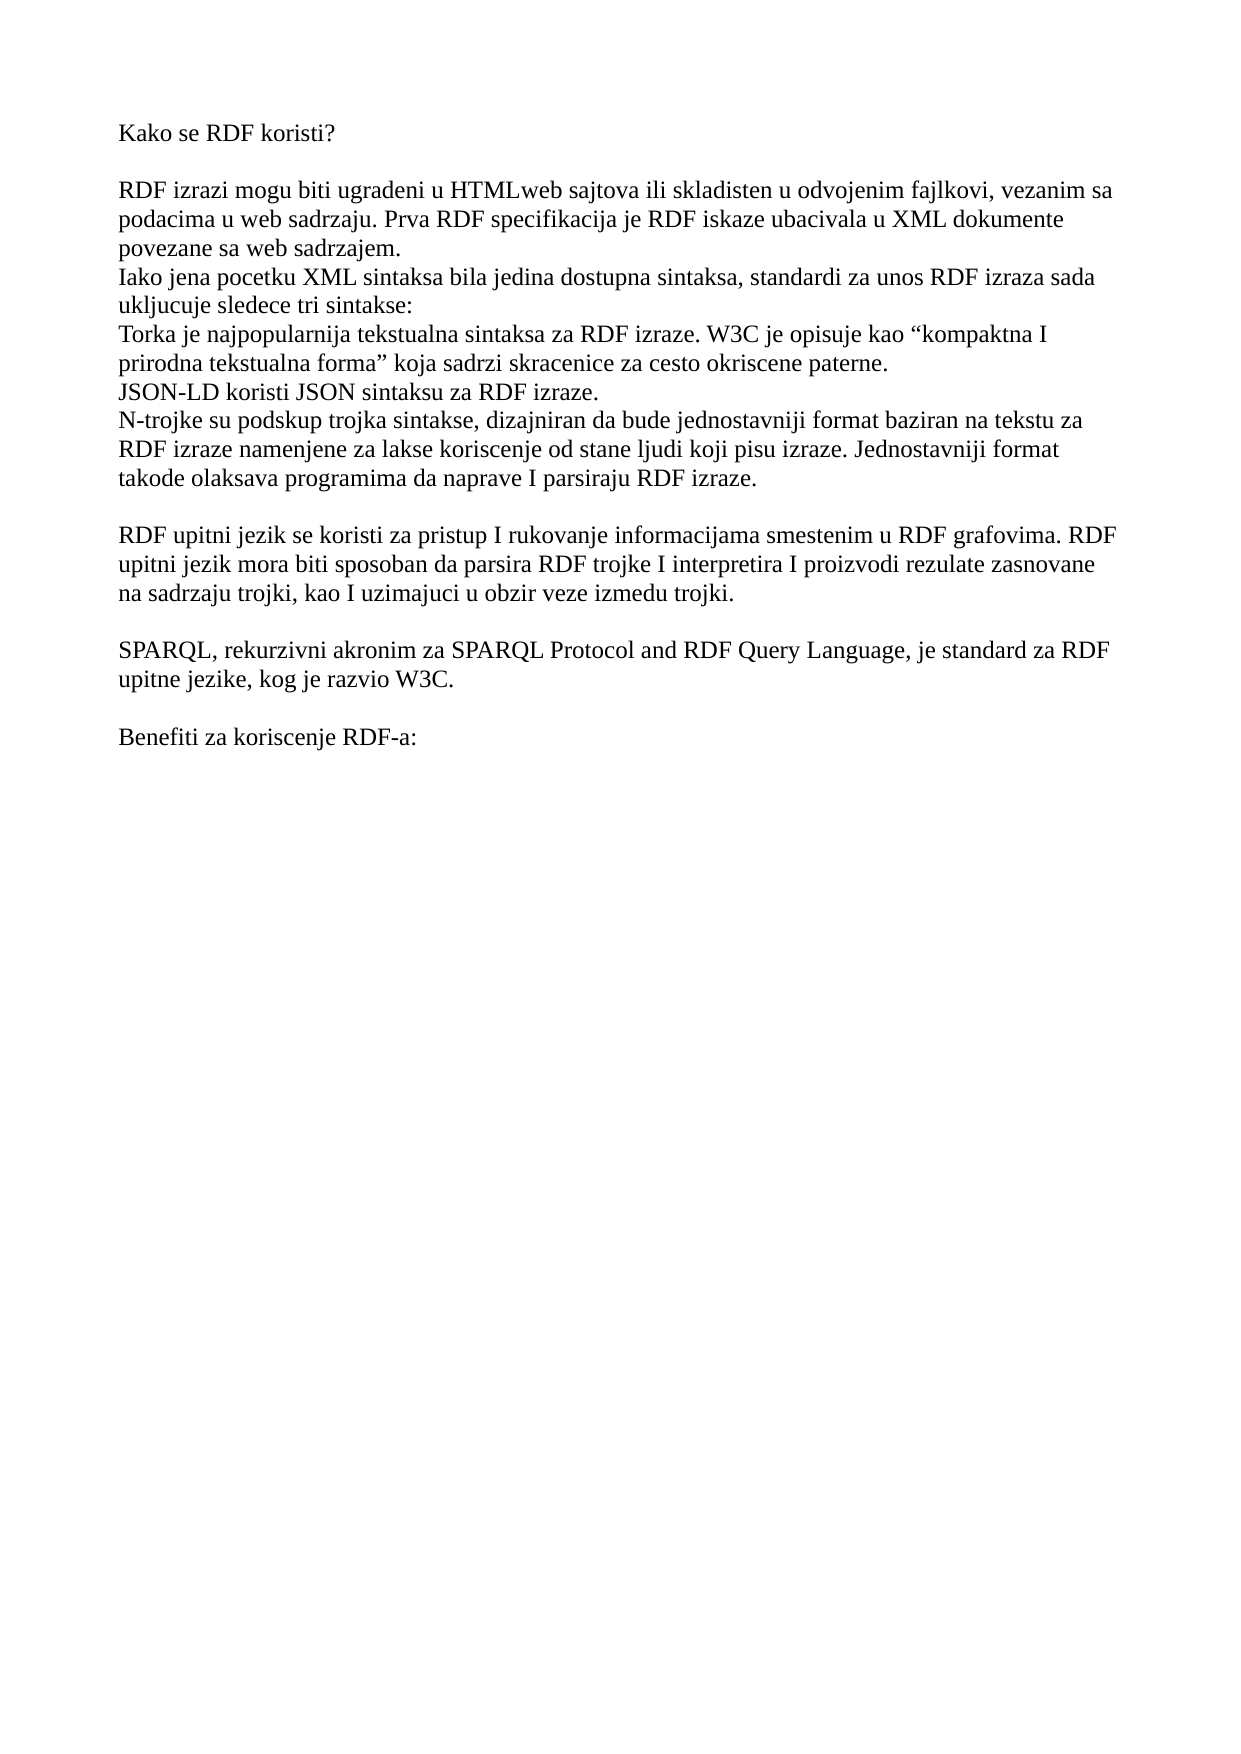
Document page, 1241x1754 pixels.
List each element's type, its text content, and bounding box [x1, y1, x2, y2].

text Torka je najpopularnija tekstualna sintaksa za RDF izraze. W3C je opisuje kao “kompaktna I prirodna tekstualna forma” koja sadrzi skracenice za cesto okriscene paterne. [118, 319, 1122, 377]
text Iako jena pocetku XML sintaksa bila jedina dostupna sintaksa, standardi za unos RDF izraza sada ukljucuje sledece tri sintakse: [118, 262, 1122, 319]
text N-trojke su podskup trojka sintakse, dizajniran da bude jednostavniji format baziran na tekstu za RDF izraze namenjene za lakse koriscenje od stane ljudi koji pisu izraze. Jednostavniji format takode olaksava programima da naprave I parsiraju RDF izraze. [118, 406, 1122, 492]
text JSON-LD koristi JSON sintaksu za RDF izraze. [118, 377, 1122, 406]
text RDF upitni jezik se koristi za pristup I rukovanje informacijama smestenim u RDF grafovima. RDF upitni jezik mora biti sposoban da parsira RDF trojke I interpretira I proizvodi rezulate zasnovane na sadrzaju trojki, kao I uzimajuci u obzir veze izmedu trojki. [118, 521, 1122, 607]
text Benefiti za koriscenje RDF-a: [118, 722, 1122, 751]
text RDF izrazi mogu biti ugradeni u HTMLweb sajtova ili skladisten u odvojenim fajlkovi, vezanim sa podacima u web sadrzaju. Prva RDF specifikacija je RDF iskaze ubacivala u XML dokumente povezane sa web sadrzajem. [118, 176, 1122, 262]
text Kako se RDF koristi? [118, 118, 1122, 147]
text SPARQL, rekurzivni akronim za SPARQL Protocol and RDF Query Language, je standard za RDF upitne jezike, kog je razvio W3C. [118, 636, 1122, 693]
